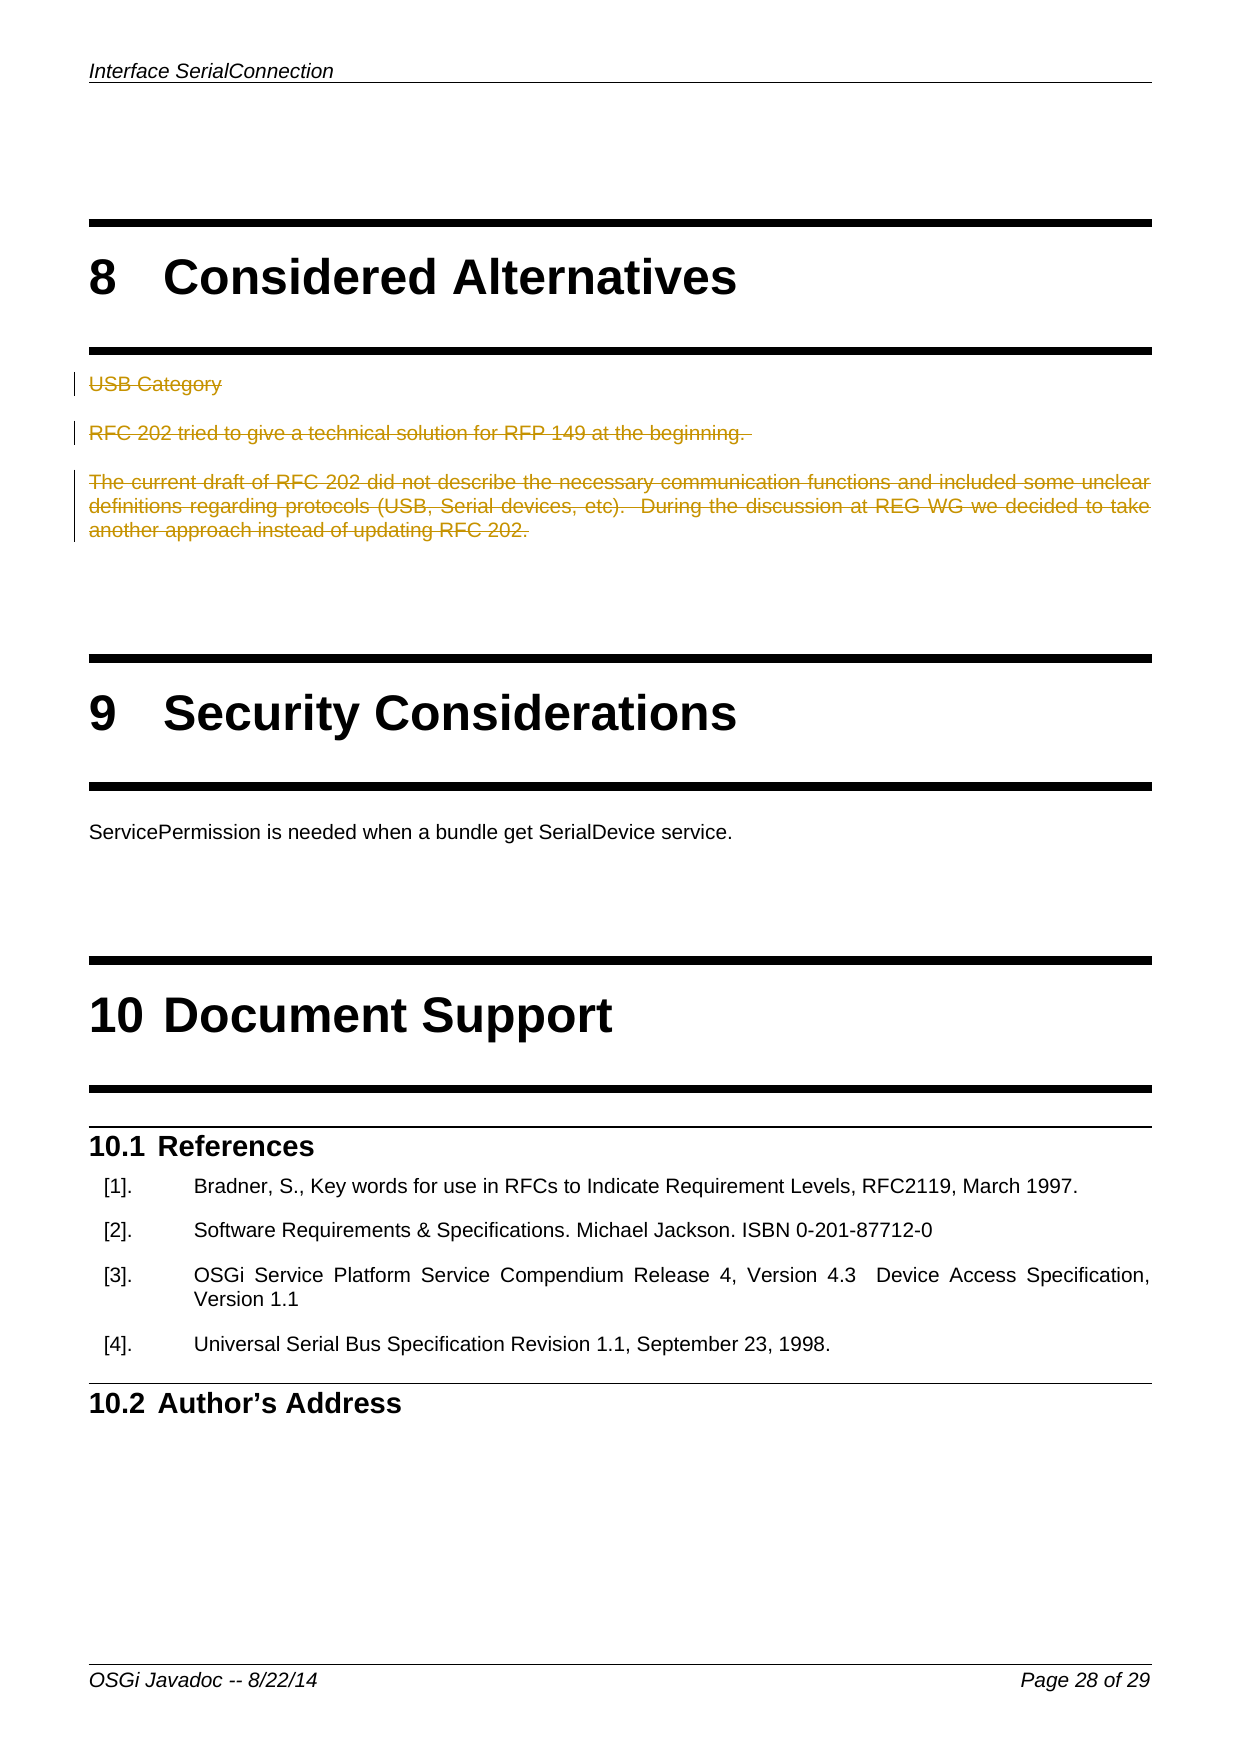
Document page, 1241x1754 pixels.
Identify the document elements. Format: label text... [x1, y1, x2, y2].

list Bradner, S., Key words for use in RFCs to Indicate Requirement Levels, RFC2119, March 1997. [103, 1173, 1152, 1197]
list OSGi Service Platform Service Compendium Release 4, Version 4.3 Device Access Specification, Version 1.1 [103, 1263, 1152, 1311]
list Universal Serial Bus Specification Revision 1.1, September 23, 1998. [103, 1332, 1152, 1356]
subtitle Document Support [88, 957, 1152, 1093]
subtitle Considered Alternatives [88, 220, 1152, 355]
list Software Requirements & Specifications. Michael Jackson. ISBN 0-201-87712-0 [103, 1218, 1152, 1242]
subtitle Security Considerations [88, 655, 1152, 791]
subtitle References [88, 1127, 1152, 1163]
text ServicePermission is needed when a bundle get SerialDevice service. [88, 820, 1152, 844]
subtitle Author’s Address [88, 1384, 1152, 1419]
